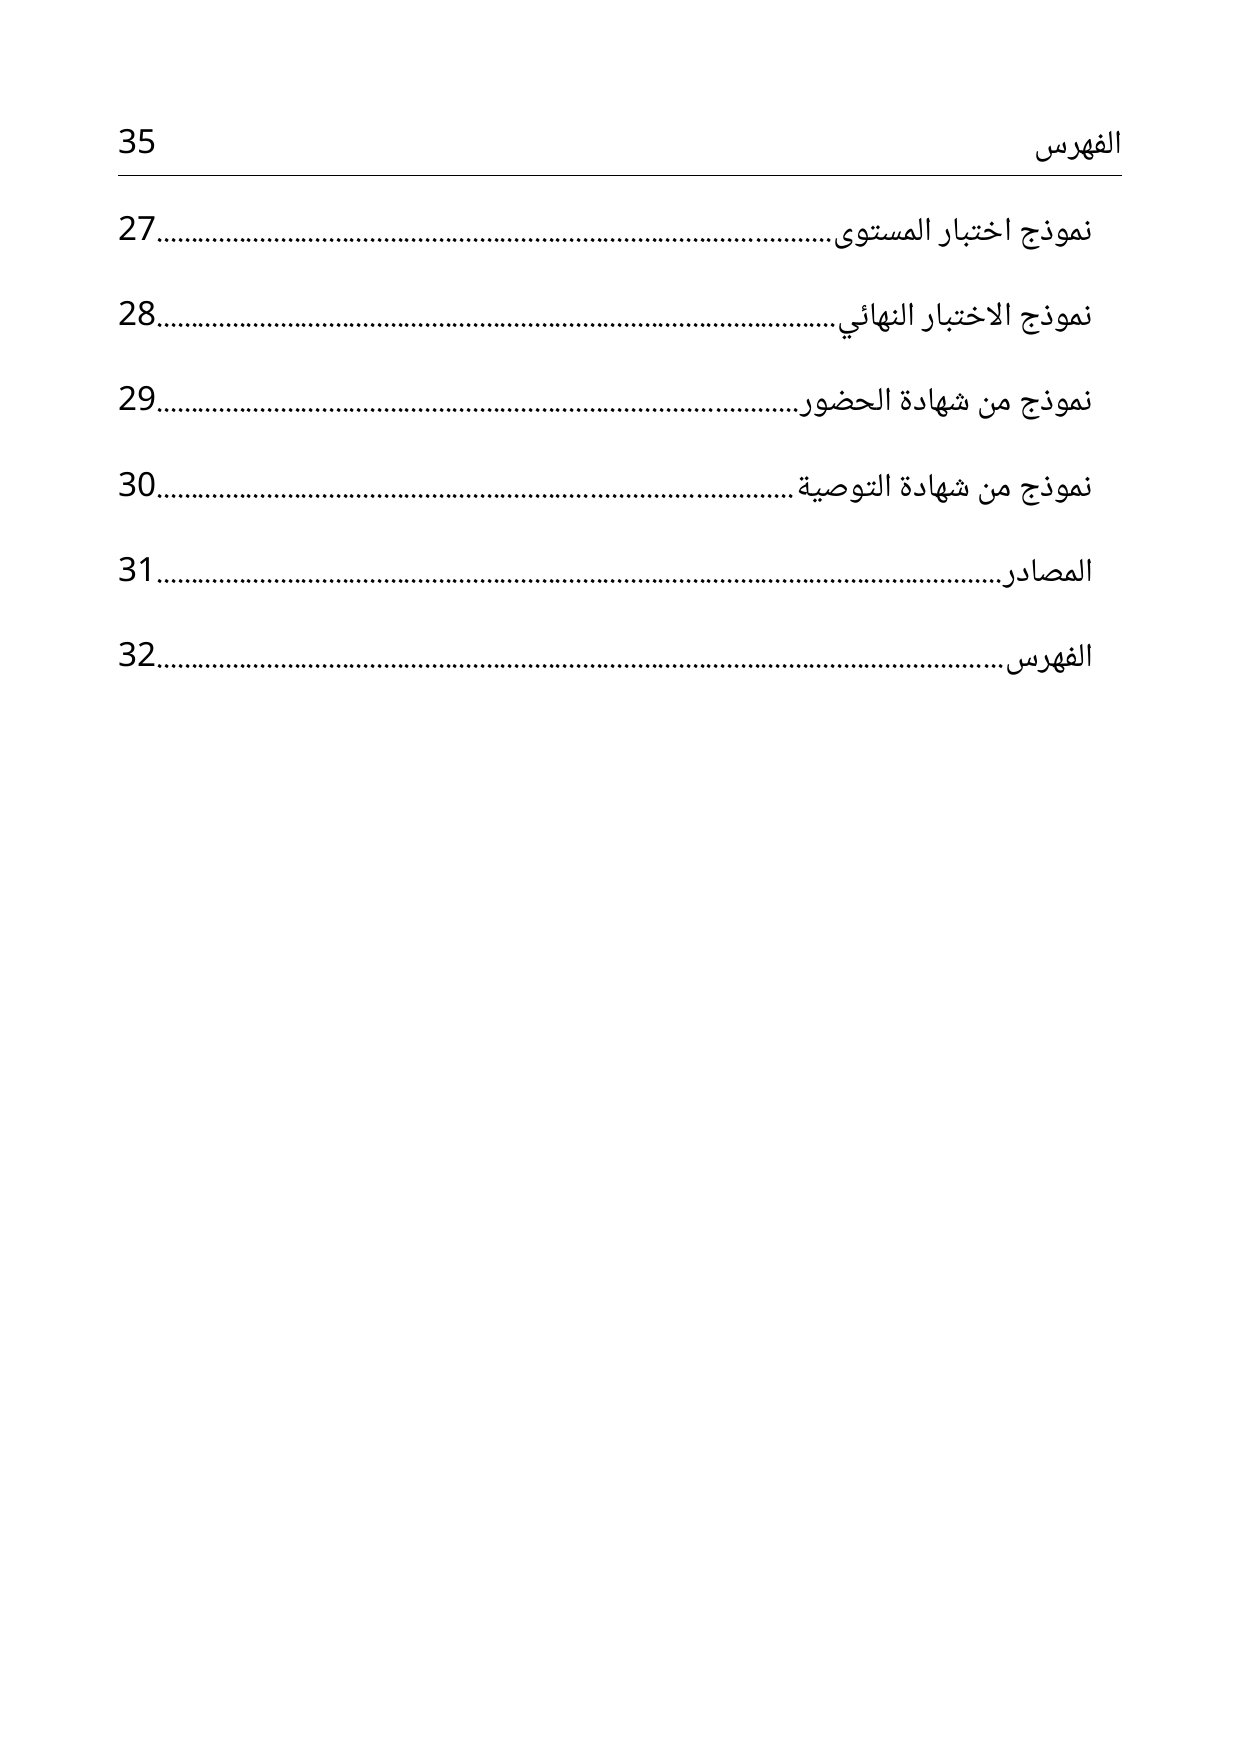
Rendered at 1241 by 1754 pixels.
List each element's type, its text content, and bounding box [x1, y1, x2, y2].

text نموذج الاختبار النهائي 28 [118, 290, 1093, 347]
text المصادر 31 [118, 545, 1093, 602]
text نموذج من شهادة التوصية 30 [118, 460, 1093, 517]
text نموذج اختبار المستوى 27 [118, 205, 1093, 262]
text نموذج من شهادة الحضور 29 [118, 375, 1093, 432]
text الفهرس 32 [118, 631, 1093, 687]
